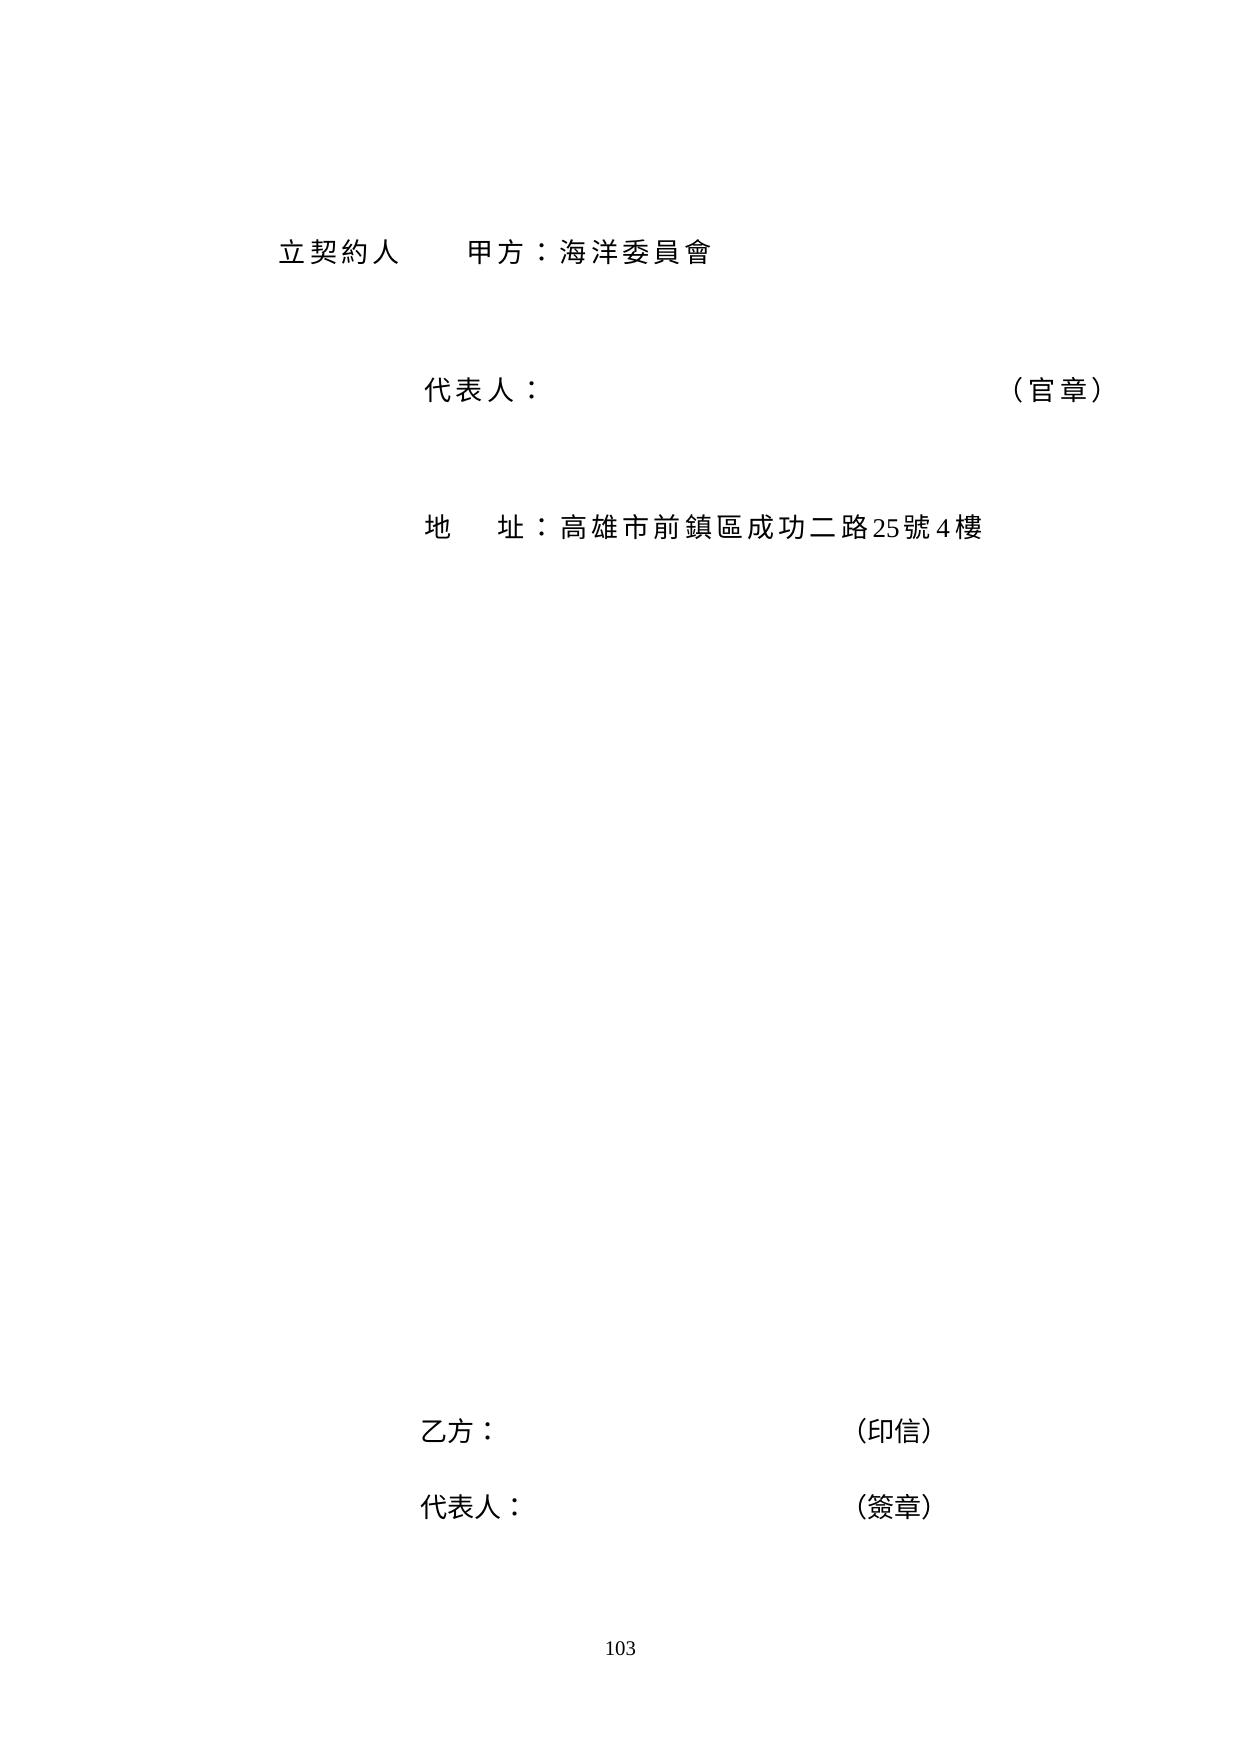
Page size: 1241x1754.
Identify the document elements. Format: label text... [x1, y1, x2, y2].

text 乙方： （印信） [420, 1409, 1131, 1449]
text 代表人： （官章） [420, 347, 1131, 409]
text 地 址：高雄市前鎮區成功二路25號4樓 [420, 484, 1131, 547]
text 代表人： （簽章） [420, 1486, 1131, 1526]
text 立契約人 甲方：海洋委員會 [272, 209, 1131, 272]
